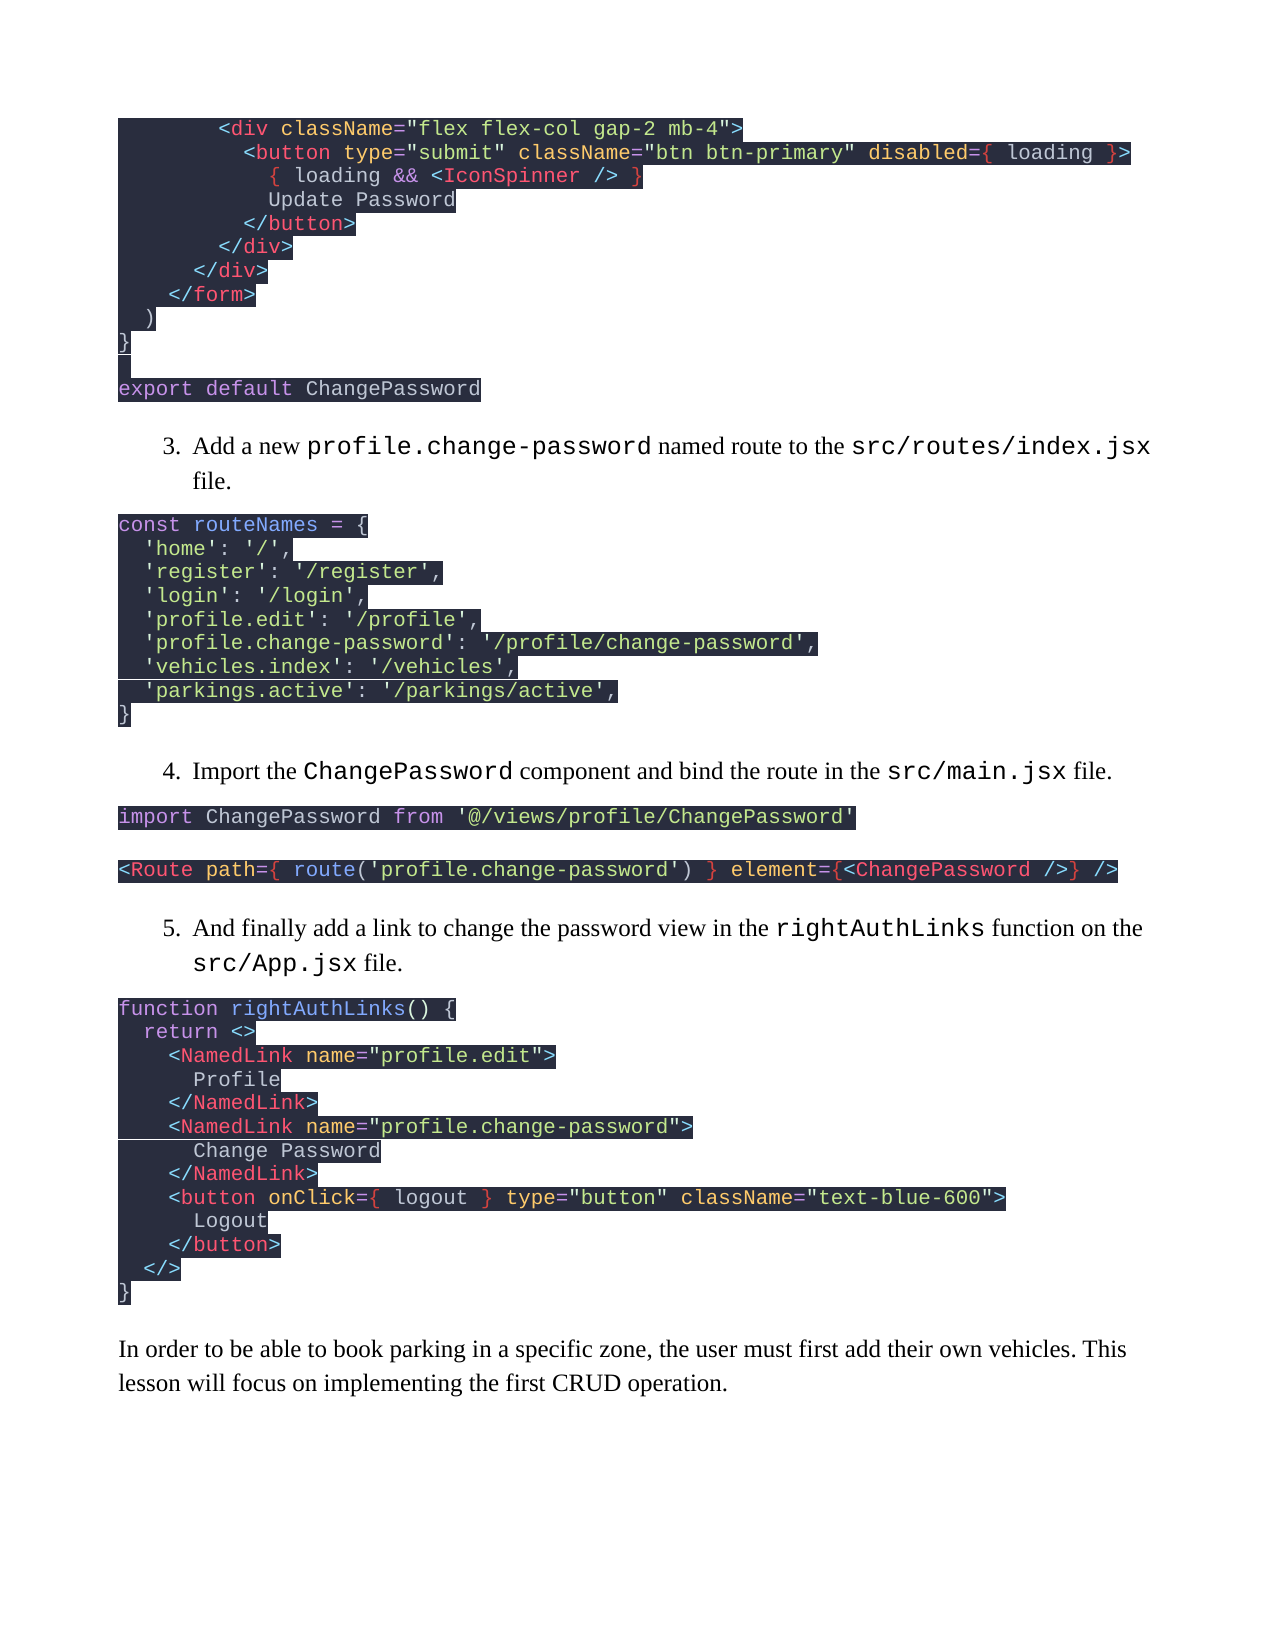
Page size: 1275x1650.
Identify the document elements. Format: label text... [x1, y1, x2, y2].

text 'register': '/register', [118, 561, 1157, 585]
text </div> [118, 260, 1157, 284]
text import ChangePassword from '@/views/profile/ChangePassword' [118, 806, 1157, 830]
text </button> [118, 213, 1157, 236]
text <Route path={ route('profile.change-password') } element={<ChangePassword />} /> [118, 859, 1157, 883]
text <button type="submit" className="btn btn-primary" disabled={ loading }> [118, 142, 1157, 165]
text 'login': '/login', [118, 585, 1157, 609]
text </NamedLink> [118, 1092, 1157, 1116]
text 'parkings.active': '/parkings/active', [118, 679, 1157, 703]
text <NamedLink name="profile.edit"> [118, 1045, 1157, 1069]
list Add a new profile.change-password named route to the src/routes/index.jsx file. [162, 431, 1157, 495]
text { loading && <IconSpinner /> } [118, 165, 1157, 189]
text function rightAuthLinks() { [118, 998, 1157, 1021]
text } [118, 703, 1157, 727]
text </button> [118, 1234, 1157, 1258]
text </> [118, 1258, 1157, 1281]
text const routeNames = { [118, 514, 1157, 538]
text </NamedLink> [118, 1163, 1157, 1187]
text 'profile.edit': '/profile', [118, 609, 1157, 632]
text <div className="flex flex-col gap-2 mb-4"> [118, 118, 1157, 142]
text Profile [118, 1069, 1157, 1092]
text 'home': '/', [118, 538, 1157, 561]
text 'vehicles.index': '/vehicles', [118, 656, 1157, 679]
text <button onClick={ logout } type="button" className="text-blue-600"> [118, 1187, 1157, 1211]
list Import the ChangePassword component and bind the route in the src/main.jsx file. [162, 756, 1157, 787]
text Logout [118, 1211, 1157, 1234]
text return <> [118, 1021, 1157, 1045]
text } [118, 331, 1157, 354]
text In order to be able to book parking in a specific zone, the user must first add their own vehicles. This lesson will focus on implementing the first CRUD operation. [118, 1334, 1157, 1396]
text </div> [118, 236, 1157, 260]
text </form> [118, 284, 1157, 307]
text 'profile.change-password': '/profile/change-password', [118, 632, 1157, 656]
text <NamedLink name="profile.change-password"> [118, 1116, 1157, 1139]
text export default ChangePassword [118, 378, 1157, 402]
text } [118, 1281, 1157, 1305]
text Update Password [118, 189, 1157, 213]
list And finally add a link to change the password view in the rightAuthLinks function on the src/App.jsx file. [162, 913, 1157, 978]
text ) [118, 307, 1157, 331]
text Change Password [118, 1139, 1157, 1163]
